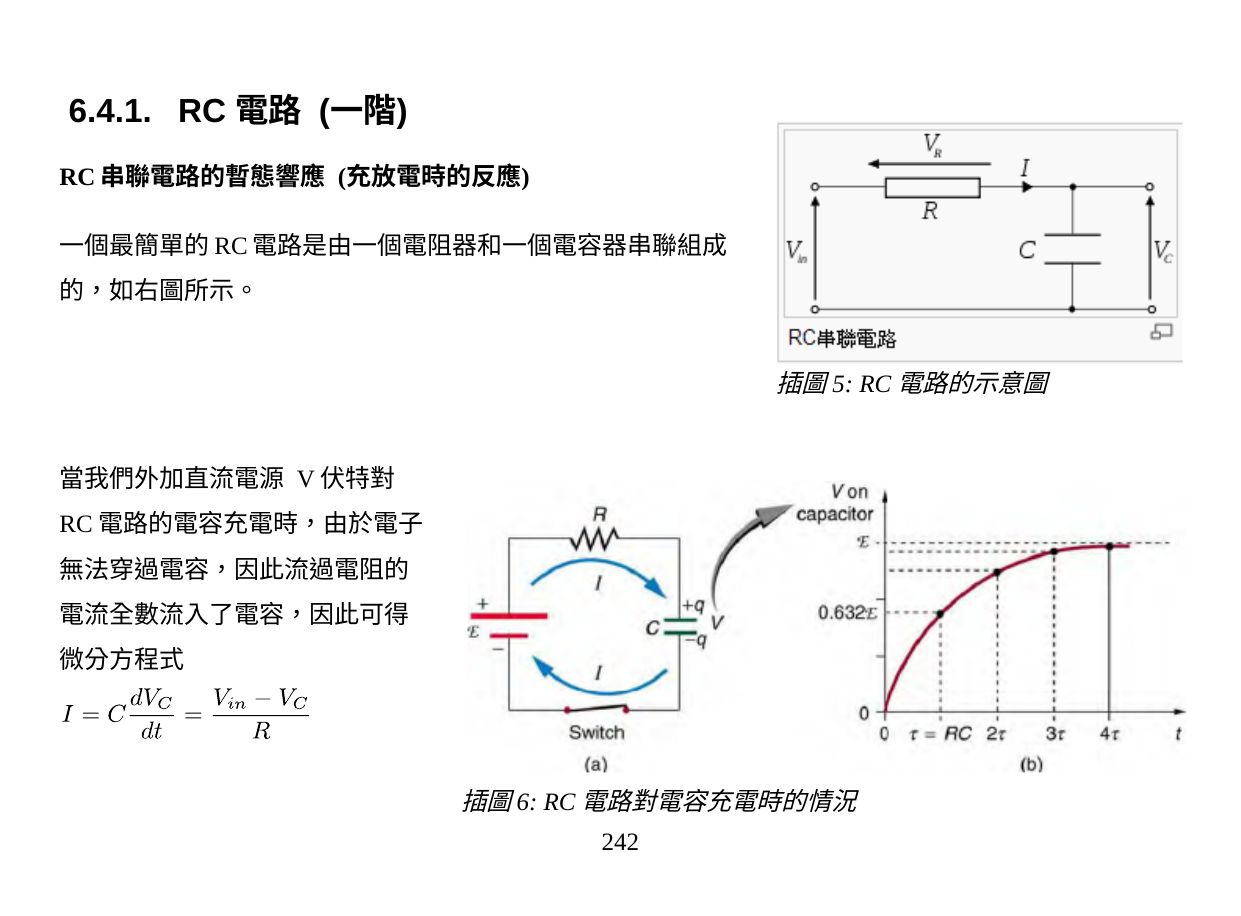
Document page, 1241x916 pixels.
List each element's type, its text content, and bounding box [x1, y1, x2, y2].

text 插圖 6: RC 電路對電容充電時的情況 [461, 782, 1198, 818]
text 插圖 5: RC 電路的示意圖 [776, 364, 1183, 399]
picture [461, 475, 1199, 782]
text 當我們外加直流電源 V 伏特對 RC 電路的電容充電時，由於電子無法穿過電容，因此流過電阻的電流全數流入了電容，因此可得微分方程式 [59, 458, 1198, 475]
text RC串聯電路的暫態響應 (充放電時的反應) [59, 157, 776, 193]
picture [776, 121, 1183, 364]
subtitle RC 電路 (一階) [59, 84, 1183, 132]
text 一個最簡單的RC電路是由一個電阻器和一個電容器串聯組成的，如右圖所示。 [59, 225, 776, 307]
